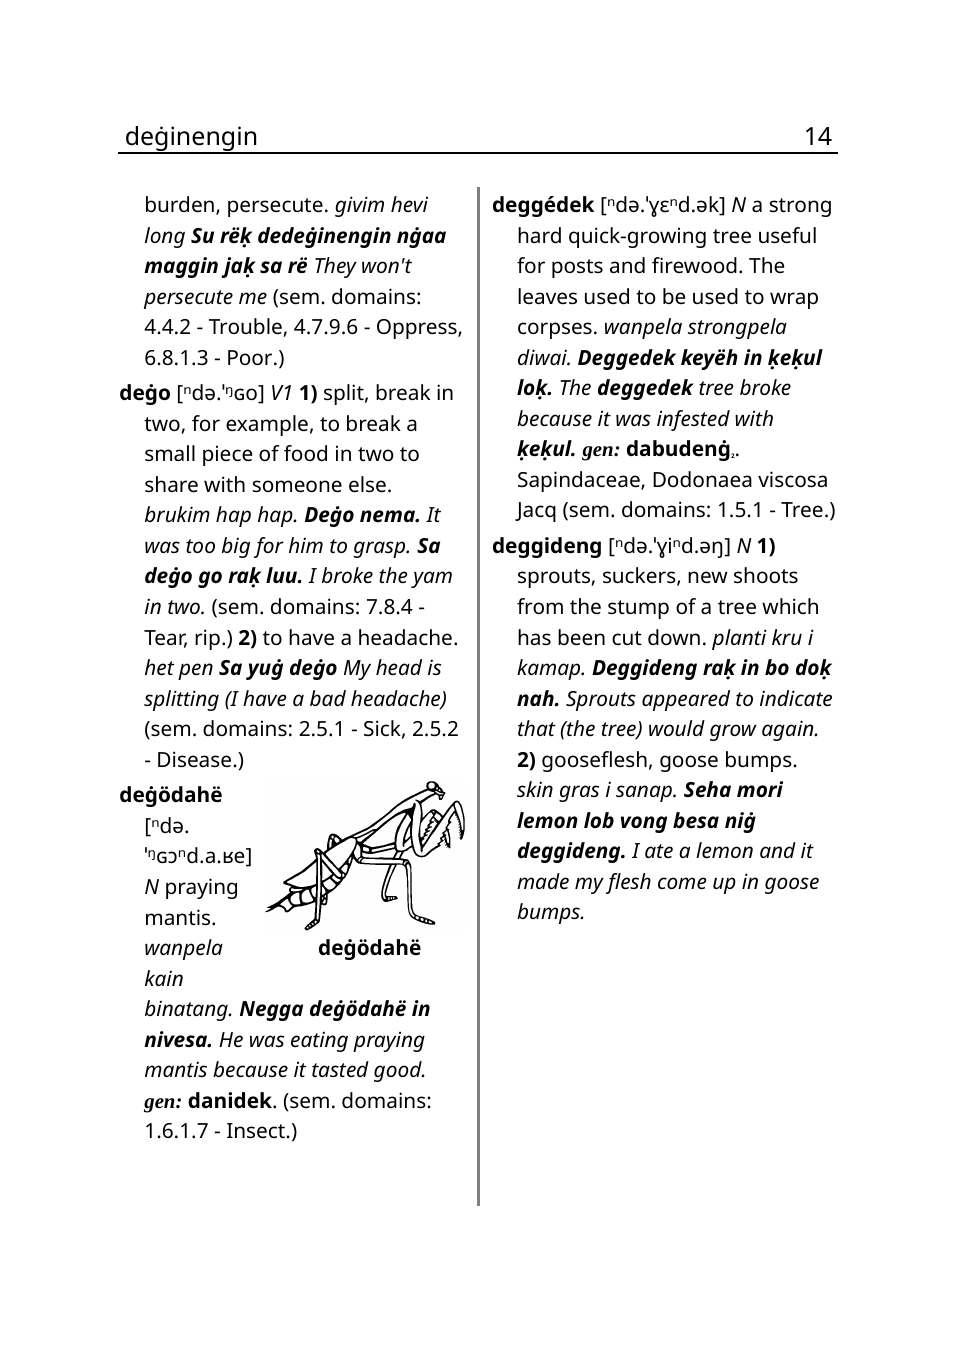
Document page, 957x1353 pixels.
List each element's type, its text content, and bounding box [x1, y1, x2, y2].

text burden, persecute. givim hevi long Su rëḳ dedeġinengin nġaa maggin jaḳ sa rë They won't persecute me (sem. domains: 4.4.2 - Trouble, 4.7.9.6 - Oppress, 6.8.1.3 - Poor.) [119, 188, 465, 375]
text deggideng [ⁿdə.ˈɣiⁿd.əŋ] N 1) sprouts, suckers, new shoots from the stump of a tree which has been cut down. planti kru i kamap. Deggideng raḳ in bo doḳ nah. Sprouts appeared to indicate that (the tree) would grow again. 2) gooseflesh, goose bumps. skin gras i sanap. Seha mori lemon lob vong besa niġ deggideng. I ate a lemon and it made my flesh come up in goose bumps. [492, 528, 837, 930]
text deggédek [ⁿdə.ˈɣɛⁿd.ək] N a strong hard quick-growing tree useful for posts and firewood. The leaves used to be used to wrap corpses. wanpela strongpela diwai. Deggedek keyëh in ḳeḳul loḳ. The deggedek tree broke because it was infested with ḳeḳul. gen: dabudenġ2. Sapindaceae, Dodonaea viscosa Jacq (sem. domains: 1.5.1 - Tree.) [492, 188, 837, 528]
text deġödahë [274, 931, 465, 965]
text deġo [ⁿdə.ˈᵑɢo] V1 1) split, break in two, for example, to break a small piece of food in two to share with someone else. brukim hap hap. Deġo nema. It was too big for him to grasp. Sa deġo go raḳ luu. I broke the yam in two. (sem. domains: 7.8.4 - Tear, rip.) 2) to have a headache. het pen Sa yuġ deġo My head is splitting (I have a bad headache) (sem. domains: 2.5.1 - Sick, 2.5.2 - Disease.) [119, 375, 465, 777]
picture [265, 780, 466, 931]
text deġödahë [ⁿdə.ˈᵑɢɔⁿd.a.ʁe] N praying mantis. wanpela kain binatang. Negga deġödahë in nivesa. He was eating praying mantis because it tasted good. gen: danidek. (sem. domains: 1.6.1.7 - Insect.) [119, 777, 465, 1149]
